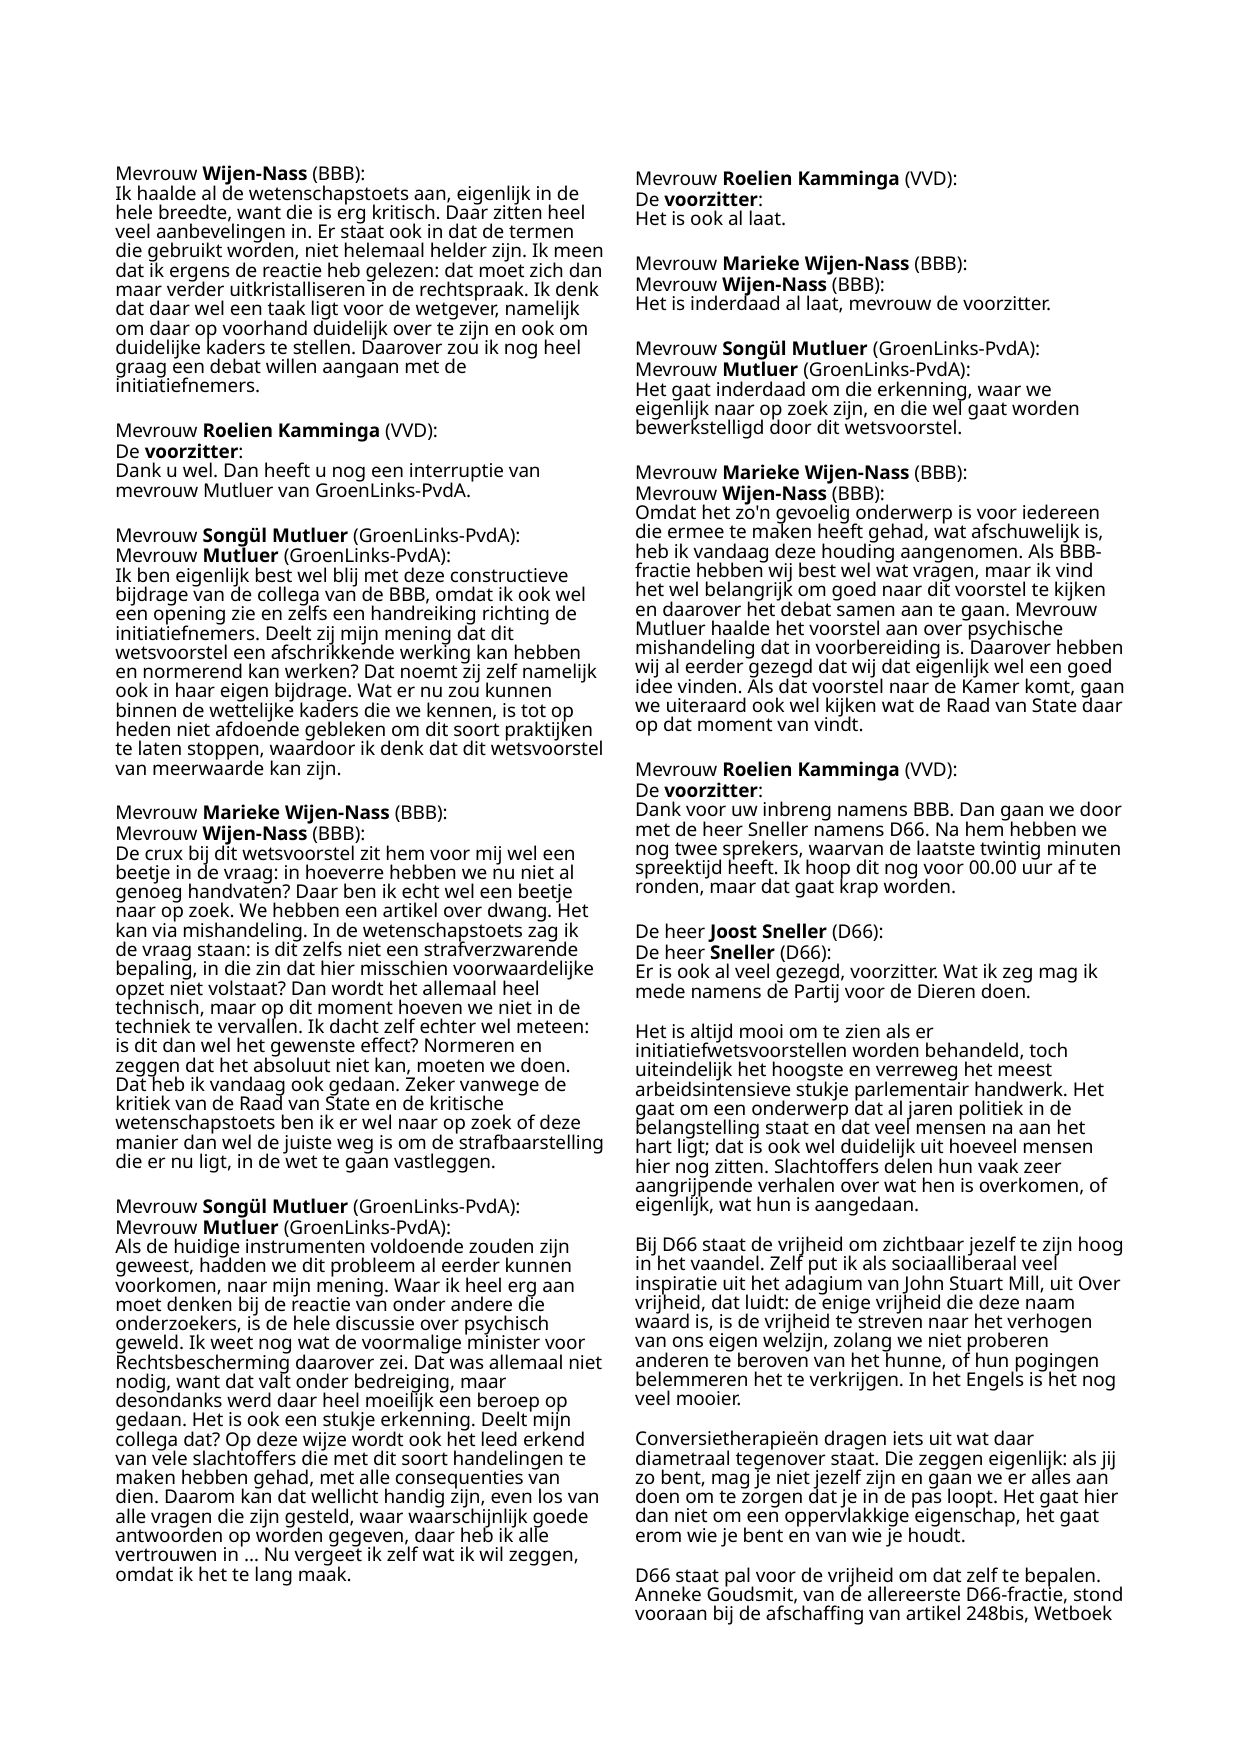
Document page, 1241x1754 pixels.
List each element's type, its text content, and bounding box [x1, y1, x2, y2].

text Omdat het zo'n gevoelig onderwerp is voor iedereen die ermee te maken heeft gehad, wat afschuwelijk is, heb ik vandaag deze houding aangenomen. Als BBB-fractie hebben wij best wel wat vragen, maar ik vind het wel belangrijk om goed naar dit voorstel te kijken en daarover het debat samen aan te gaan. Mevrouw Mutluer haalde het voorstel aan over psychische mishandeling dat in voorbereiding is. Daarover hebben wij al eerder gezegd dat wij dat eigenlijk wel een goed idee vinden. Als dat voorstel naar de Kamer komt, gaan we uiteraard ook wel kijken wat de Raad van State daar op dat moment van vindt. [635, 504, 1125, 735]
text Mevrouw Mutluer (GroenLinks-PvdA): [635, 361, 1125, 381]
text Mevrouw Wijen-Nass (BBB): [635, 276, 1125, 295]
text De heer Joost Sneller (D66): [635, 918, 1125, 944]
text Mevrouw Roelien Kamminga (VVD): [115, 417, 605, 443]
text Mevrouw Mutluer (GroenLinks-PvdA): [115, 1219, 605, 1238]
text Ik ben eigenlijk best wel blij met deze constructieve bijdrage van de collega van de BBB, omdat ik ook wel een opening zie en zelfs een handreiking richting de initiatiefnemers. Deelt zij mijn mening dat dit wetsvoorstel een afschrikkende werking kan hebben en normerend kan werken? Dat noemt zij zelf namelijk ook in haar eigen bijdrage. Wat er nu zou kunnen binnen de wettelijke kaders die we kennen, is tot op heden niet afdoende gebleken om dit soort praktijken te laten stoppen, waardoor ik denk dat dit wetsvoorstel van meerwaarde kan zijn. [115, 567, 605, 779]
text Mevrouw Wijen-Nass (BBB): [115, 825, 605, 844]
text Het is ook al laat. [635, 210, 1125, 229]
text Mevrouw Marieke Wijen-Nass (BBB): [635, 459, 1125, 485]
text Mevrouw Wijen-Nass (BBB): [635, 485, 1125, 504]
text D66 staat pal voor de vrijheid om dat zelf te bepalen. Anneke Goudsmit, van de allereerste D66-fractie, stond vooraan bij de afschaffing van artikel 248bis, Wetboek [635, 1567, 1125, 1624]
text Mevrouw Marieke Wijen-Nass (BBB): [635, 250, 1125, 276]
text Ik haalde al de wetenschapstoets aan, eigenlijk in de hele breedte, want die is erg kritisch. Daar zitten heel veel aanbevelingen in. Er staat ook in dat de termen die gebruikt worden, niet helemaal helder zijn. Ik meen dat ik ergens de reactie heb gelezen: dat moet zich dan maar verder uitkristalliseren in de rechtspraak. Ik denk dat daar wel een taak ligt voor de wetgever, namelijk om daar op voorhand duidelijk over te zijn en ook om duidelijke kaders te stellen. Daarover zou ik nog heel graag een debat willen aangaan met de initiatiefnemers. [115, 184, 605, 397]
text Het gaat inderdaad om die erkenning, waar we eigenlijk naar op zoek zijn, en die wel gaat worden bewerkstelligd door dit wetsvoorstel. [635, 381, 1125, 438]
text Dank u wel. Dan heeft u nog een interruptie van mevrouw Mutluer van GroenLinks-PvdA. [115, 462, 605, 501]
text Mevrouw Roelien Kamminga (VVD): [635, 756, 1125, 782]
text Mevrouw Mutluer (GroenLinks-PvdA): [115, 547, 605, 567]
text Mevrouw Marieke Wijen-Nass (BBB): [115, 799, 605, 825]
text Dank voor uw inbreng namens BBB. Dan gaan we door met de heer Sneller namens D66. Na hem hebben we nog twee sprekers, waarvan de laatste twintig minuten spreektijd heeft. Ik hoop dit nog voor 00.00 uur af te ronden, maar dat gaat krap worden. [635, 801, 1125, 898]
text De crux bij dit wetsvoorstel zit hem voor mij wel een beetje in de vraag: in hoeverre hebben we nu niet al genoeg handvaten? Daar ben ik echt wel een beetje naar op zoek. We hebben een artikel over dwang. Het kan via mishandeling. In de wetenschapstoets zag ik de vraag staan: is dit zelfs niet een strafverzwarende bepaling, in die zin dat hier misschien voorwaardelijke opzet niet volstaat? Dan wordt het allemaal heel technisch, maar op dit moment hoeven we niet in de techniek te vervallen. Ik dacht zelf echter wel meteen: is dit dan wel het gewenste effect? Normeren en zeggen dat het absoluut niet kan, moeten we doen. Dat heb ik vandaag ook gedaan. Zeker vanwege de kritiek van de Raad van State en de kritische wetenschapstoets ben ik er wel naar op zoek of deze manier dan wel de juiste weg is om de strafbaarstelling die er nu ligt, in de wet te gaan vastleggen. [115, 844, 605, 1172]
text Mevrouw Wijen-Nass (BBB): [115, 165, 605, 184]
text Het is inderdaad al laat, mevrouw de voorzitter. [635, 295, 1125, 315]
text Conversietherapieën dragen iets uit wat daar diametraal tegenover staat. Die zeggen eigenlijk: als jij zo bent, mag je niet jezelf zijn en gaan we er alles aan doen om te zorgen dat je in de pas loopt. Het gaat hier dan niet om een oppervlakkige eigenschap, het gaat erom wie je bent en van wie je houdt. [635, 1430, 1125, 1546]
text Bij D66 staat de vrijheid om zichtbaar jezelf te zijn hoog in het vaandel. Zelf put ik als sociaalliberaal veel inspiratie uit het adagium van John Stuart Mill, uit Over vrijheid, dat luidt: de enige vrijheid die deze naam waard is, is de vrijheid te streven naar het verhogen van ons eigen welzijn, zolang we niet proberen anderen te beroven van het hunne, of hun pogingen belemmeren het te verkrijgen. In het Engels is het nog veel mooier. [635, 1236, 1125, 1409]
text Mevrouw Songül Mutluer (GroenLinks-PvdA): [635, 336, 1125, 361]
text Er is ook al veel gezegd, voorzitter. Wat ik zeg mag ik mede namens de Partij voor de Dieren doen. [635, 963, 1125, 1002]
text De voorzitter: [115, 443, 605, 462]
text De voorzitter: [635, 782, 1125, 801]
text Als de huidige instrumenten voldoende zouden zijn geweest, hadden we dit probleem al eerder kunnen voorkomen, naar mijn mening. Waar ik heel erg aan moet denken bij de reactie van onder andere die onderzoekers, is de hele discussie over psychisch geweld. Ik weet nog wat de voormalige minister voor Rechtsbescherming daarover zei. Dat was allemaal niet nodig, want dat valt onder bedreiging, maar desondanks werd daar heel moeilijk een beroep op gedaan. Het is ook een stukje erkenning. Deelt mijn collega dat? Op deze wijze wordt ook het leed erkend van vele slachtoffers die met dit soort handelingen te maken hebben gehad, met alle consequenties van dien. Daarom kan dat wellicht handig zijn, even los van alle vragen die zijn gesteld, waar waarschijnlijk goede antwoorden op worden gegeven, daar heb ik alle vertrouwen in … Nu vergeet ik zelf wat ik wil zeggen, omdat ik het te lang maak. [115, 1238, 605, 1585]
text Het is altijd mooi om te zien als er initiatiefwetsvoorstellen worden behandeld, toch uiteindelijk het hoogste en verreweg het meest arbeidsintensieve stukje parlementair handwerk. Het gaat om een onderwerp dat al jaren politiek in de belangstelling staat en dat veel mensen na aan het hart ligt; dat is ook wel duidelijk uit hoeveel mensen hier nog zitten. Slachtoffers delen hun vaak zeer aangrijpende verhalen over wat hen is overkomen, of eigenlijk, wat hun is aangedaan. [635, 1023, 1125, 1215]
text De voorzitter: [635, 191, 1125, 210]
text Mevrouw Roelien Kamminga (VVD): [635, 165, 1125, 191]
text Mevrouw Songül Mutluer (GroenLinks-PvdA): [115, 1193, 605, 1219]
text De heer Sneller (D66): [635, 944, 1125, 963]
text Mevrouw Songül Mutluer (GroenLinks-PvdA): [115, 522, 605, 547]
